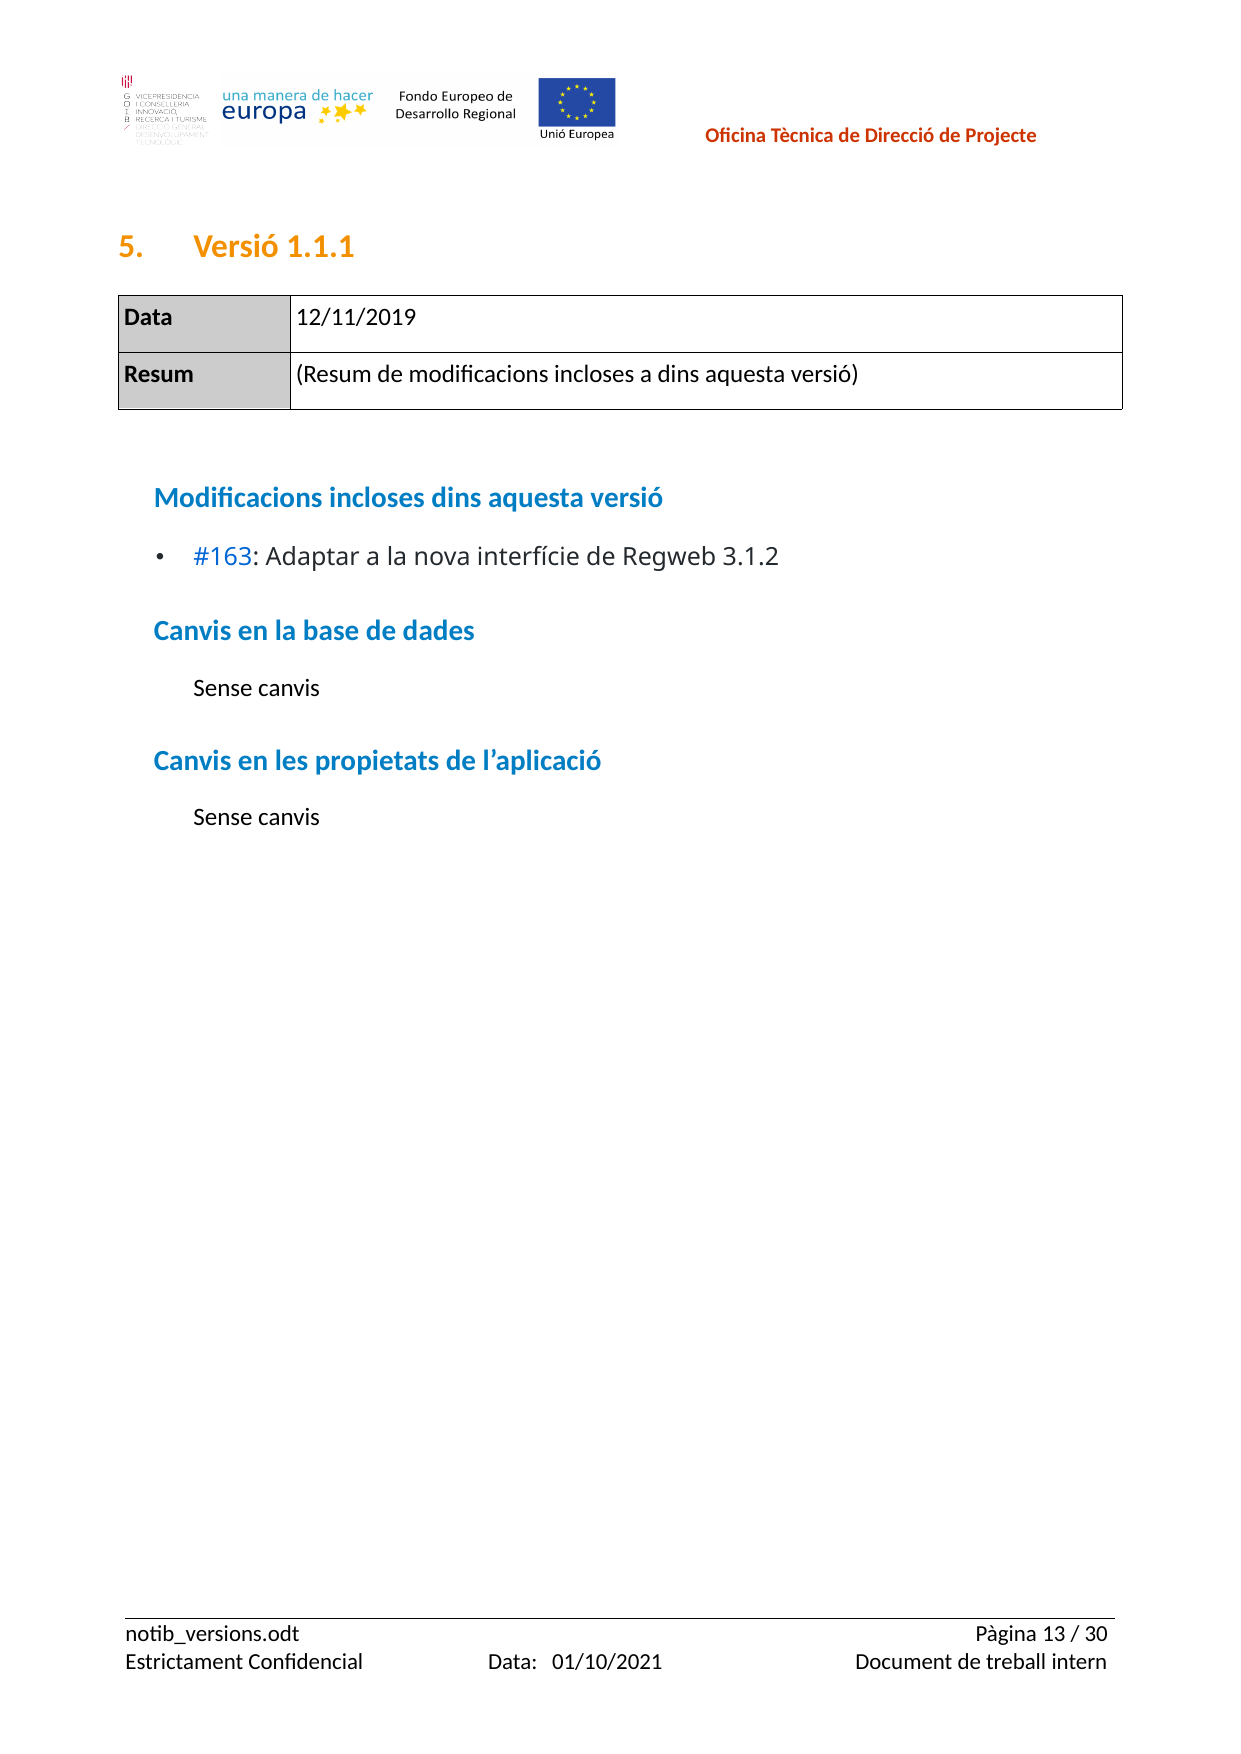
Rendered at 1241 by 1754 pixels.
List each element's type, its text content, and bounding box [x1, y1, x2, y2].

subtitle Modificacions incloses dins aquesta versió [153, 479, 1122, 514]
table_cell (Resum de modificacions incloses a dins aquesta versió) [291, 353, 1122, 408]
list Sense canvis [156, 801, 1122, 832]
subtitle Canvis en la base de dades [153, 612, 1122, 648]
table_header 12/11/2019 [291, 296, 1122, 352]
subtitle Versió 1.1.1 [118, 225, 1122, 266]
picture [219, 73, 621, 147]
picture [118, 73, 213, 147]
list Sense canvis [156, 672, 1122, 702]
list #163: Adaptar a la nova interfície de Regweb 3.1.2 [156, 538, 1122, 572]
table_cell Resum [119, 353, 290, 408]
table_header Data [119, 296, 290, 352]
subtitle Canvis en les propietats de l’aplicació [153, 742, 1122, 778]
